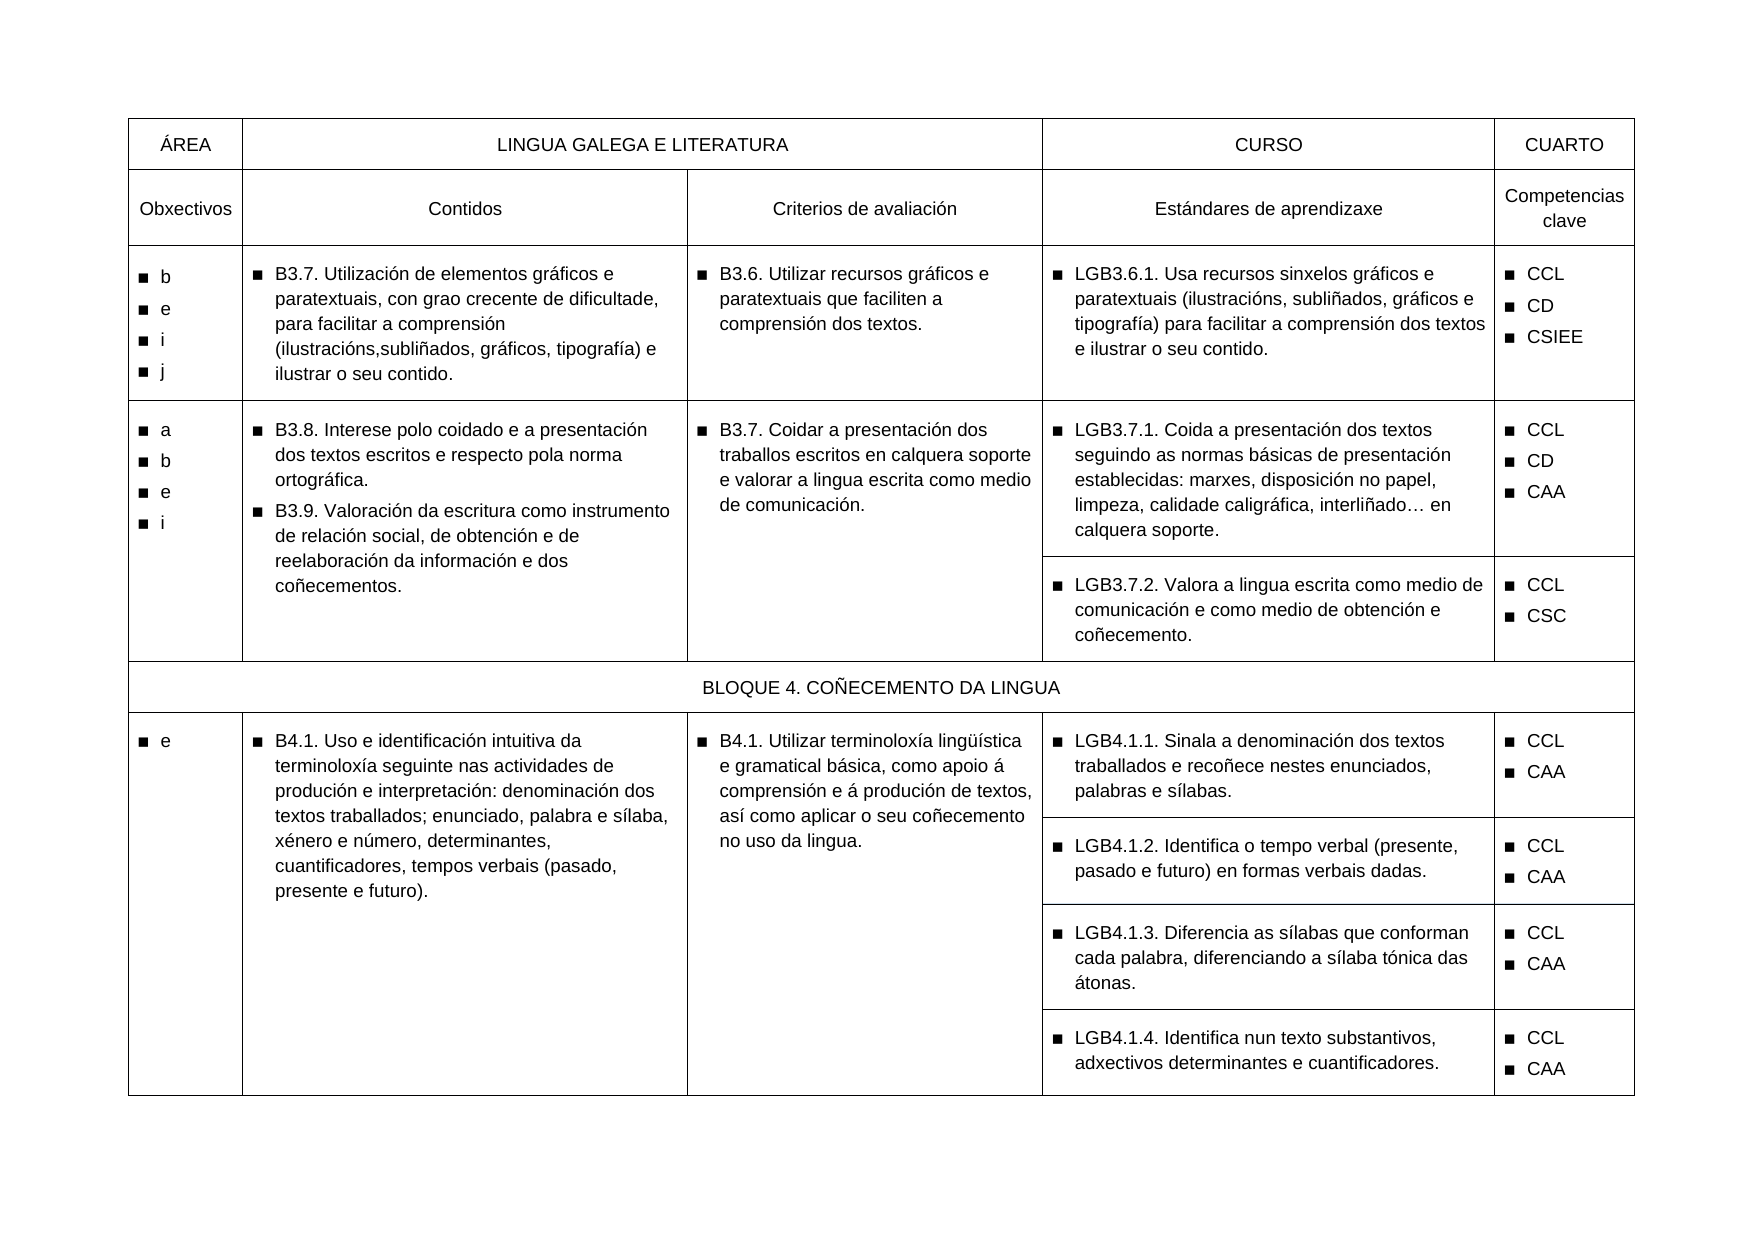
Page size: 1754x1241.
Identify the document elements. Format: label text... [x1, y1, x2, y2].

table_cell CCL CD CAA [1495, 401, 1634, 556]
table_cell B4.1. Uso e identificación intuitiva da terminoloxía seguinte nas actividades de produción e interpretación: denominación dos textos traballados; enunciado, palabra e sílaba, xénero e número, determinantes, cuantificadores, tempos verbais (pasado, presente e futuro). [243, 713, 687, 1095]
table_cell LGB4.1.4. Identifica nun texto substantivos, adxectivos determinantes e cuantificadores. [1043, 1010, 1494, 1095]
table_cell CCL CAA [1495, 905, 1634, 1009]
table_header CURSO [1043, 119, 1494, 169]
table_header CUARTO [1495, 119, 1634, 169]
table_cell LGB4.1.3. Diferencia as sílabas que conforman cada palabra, diferenciando a sílaba tónica das átonas. [1043, 905, 1494, 1009]
table_cell B3.7. Coidar a presentación dos traballos escritos en calquera soporte e valorar a lingua escrita como medio de comunicación. [688, 401, 1042, 661]
table_cell Obxectivos [129, 170, 242, 245]
table_cell LGB4.1.1. Sinala a denominación dos textos traballados e recoñece nestes enunciados, palabras e sílabas. [1043, 713, 1494, 817]
table_cell CCL CSC [1495, 557, 1634, 661]
table_cell LGB3.6.1. Usa recursos sinxelos gráficos e paratextuais (ilustracións, subliñados, gráficos e tipografía) para facilitar a comprensión dos textos e ilustrar o seu contido. [1043, 246, 1494, 400]
table_cell B3.8. Interese polo coidado e a presentación dos textos escritos e respecto pola norma ortográfica. B3.9. Valoración da escritura como instrumento de relación social, de obtención e de reelaboración da información e dos coñecementos. [243, 401, 687, 661]
table_cell B4.1. Utilizar terminoloxía lingüística e gramatical básica, como apoio á comprensión e á produción de textos, así como aplicar o seu coñecemento no uso da lingua. [688, 713, 1042, 1095]
table_cell b e i j [129, 246, 242, 400]
table_header ÁREA [129, 119, 242, 169]
table_cell CCL CAA [1495, 713, 1634, 817]
table_cell B3.6. Utilizar recursos gráficos e paratextuais que faciliten a comprensión dos textos. [688, 246, 1042, 400]
table_cell LGB3.7.2. Valora a lingua escrita como medio de comunicación e como medio de obtención e coñecemento. [1043, 557, 1494, 661]
table_header LINGUA GALEGA E LITERATURA [243, 119, 1042, 169]
table_cell B3.7. Utilización de elementos gráficos e paratextuais, con grao crecente de dificultade, para facilitar a comprensión (ilustracións,subliñados, gráficos, tipografía) e ilustrar o seu contido. [243, 246, 687, 400]
table_cell Estándares de aprendizaxe [1043, 170, 1494, 245]
table_cell e [129, 713, 242, 1095]
table_cell CCL CAA [1495, 818, 1634, 903]
table_cell Criterios de avaliación [688, 170, 1042, 245]
table_cell LGB3.7.1. Coida a presentación dos textos seguindo as normas básicas de presentación establecidas: marxes, disposición no papel, limpeza, calidade caligráfica, interliñado… en calquera soporte. [1043, 401, 1494, 556]
table_cell CCL CAA [1495, 1010, 1634, 1095]
table_cell a b e i [129, 401, 242, 661]
table_cell LGB4.1.2. Identifica o tempo verbal (presente, pasado e futuro) en formas verbais dadas. [1043, 818, 1494, 903]
table_cell Competencias clave [1495, 170, 1634, 245]
table_cell Contidos [243, 170, 687, 245]
table_cell BLOQUE 4. COÑECEMENTO DA LINGUA [129, 662, 1634, 712]
table_cell CCL CD CSIEE [1495, 246, 1634, 400]
